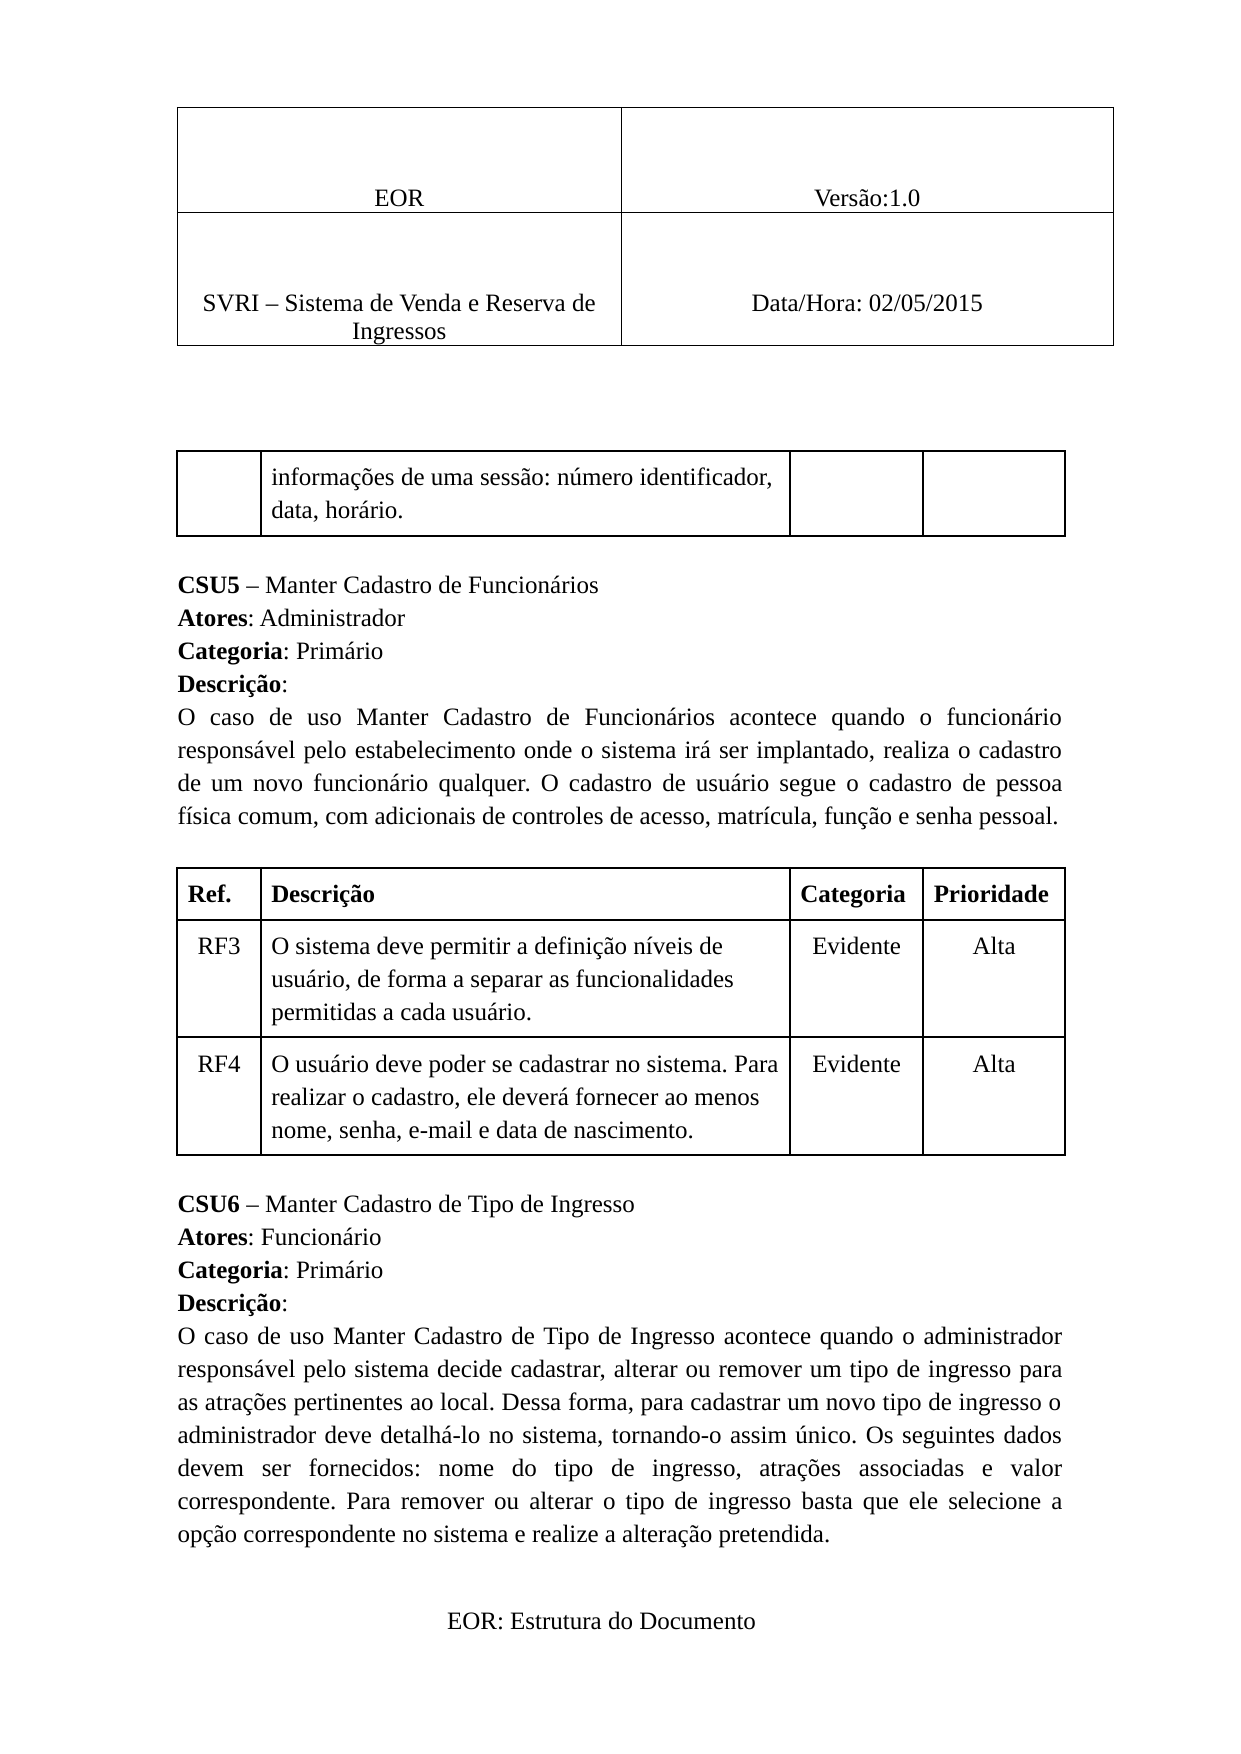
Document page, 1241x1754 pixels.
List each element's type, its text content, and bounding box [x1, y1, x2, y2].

text CSU6 – Manter Cadastro de Tipo de Ingresso [177, 1189, 1063, 1218]
table_cell [791, 452, 922, 534]
table_header Prioridade [924, 869, 1064, 918]
text O caso de uso Manter Cadastro de Tipo de Ingresso acontece quando o administrador responsável pelo sistema decide cadastrar, alterar ou remover um tipo de ingresso para as atrações pertinentes ao local. Dessa forma, para cadastrar um novo tipo de ingresso o administrador deve detalhá-lo no sistema, tornando-o assim único. Os seguintes dados devem ser fornecidos: nome do tipo de ingresso, atrações associadas e valor correspondente. Para remover ou alterar o tipo de ingresso basta que ele selecione a opção correspondente no sistema e realize a alteração pretendida. [177, 1321, 1063, 1548]
table_cell O usuário deve poder se cadastrar no sistema. Para realizar o cadastro, ele deverá fornecer ao menos nome, senha, e-mail e data de nascimento. [262, 1038, 789, 1154]
table_header Descrição [262, 869, 789, 918]
table_cell Evidente [791, 1038, 922, 1154]
table_cell Alta [924, 921, 1064, 1036]
table_cell [178, 452, 260, 534]
text Descrição: [177, 669, 1063, 697]
table_cell [924, 452, 1064, 534]
table_header Categoria [791, 869, 922, 918]
table_header Ref. [178, 869, 260, 918]
text Atores: Funcionário [177, 1222, 1063, 1251]
table_cell Alta [924, 1038, 1064, 1154]
text CSU5 – Manter Cadastro de Funcionários [177, 570, 1063, 598]
text Descrição: [177, 1288, 1063, 1317]
text Categoria: Primário [177, 636, 1063, 664]
table_cell RF3 [178, 921, 260, 1036]
text Categoria: Primário [177, 1255, 1063, 1284]
table_cell O sistema deve permitir a definição níveis de usuário, de forma a separar as funcionalidades permitidas a cada usuário. [262, 921, 789, 1036]
text O caso de uso Manter Cadastro de Funcionários acontece quando o funcionário responsável pelo estabelecimento onde o sistema irá ser implantado, realiza o cadastro de um novo funcionário qualquer. O cadastro de usuário segue o cadastro de pessoa física comum, com adicionais de controles de acesso, matrícula, função e senha pessoal. [177, 702, 1063, 829]
table_cell RF4 [178, 1038, 260, 1154]
text Atores: Administrador [177, 603, 1063, 631]
table_cell informações de uma sessão: número identificador, data, horário. [262, 452, 789, 534]
table_cell Evidente [791, 921, 922, 1036]
